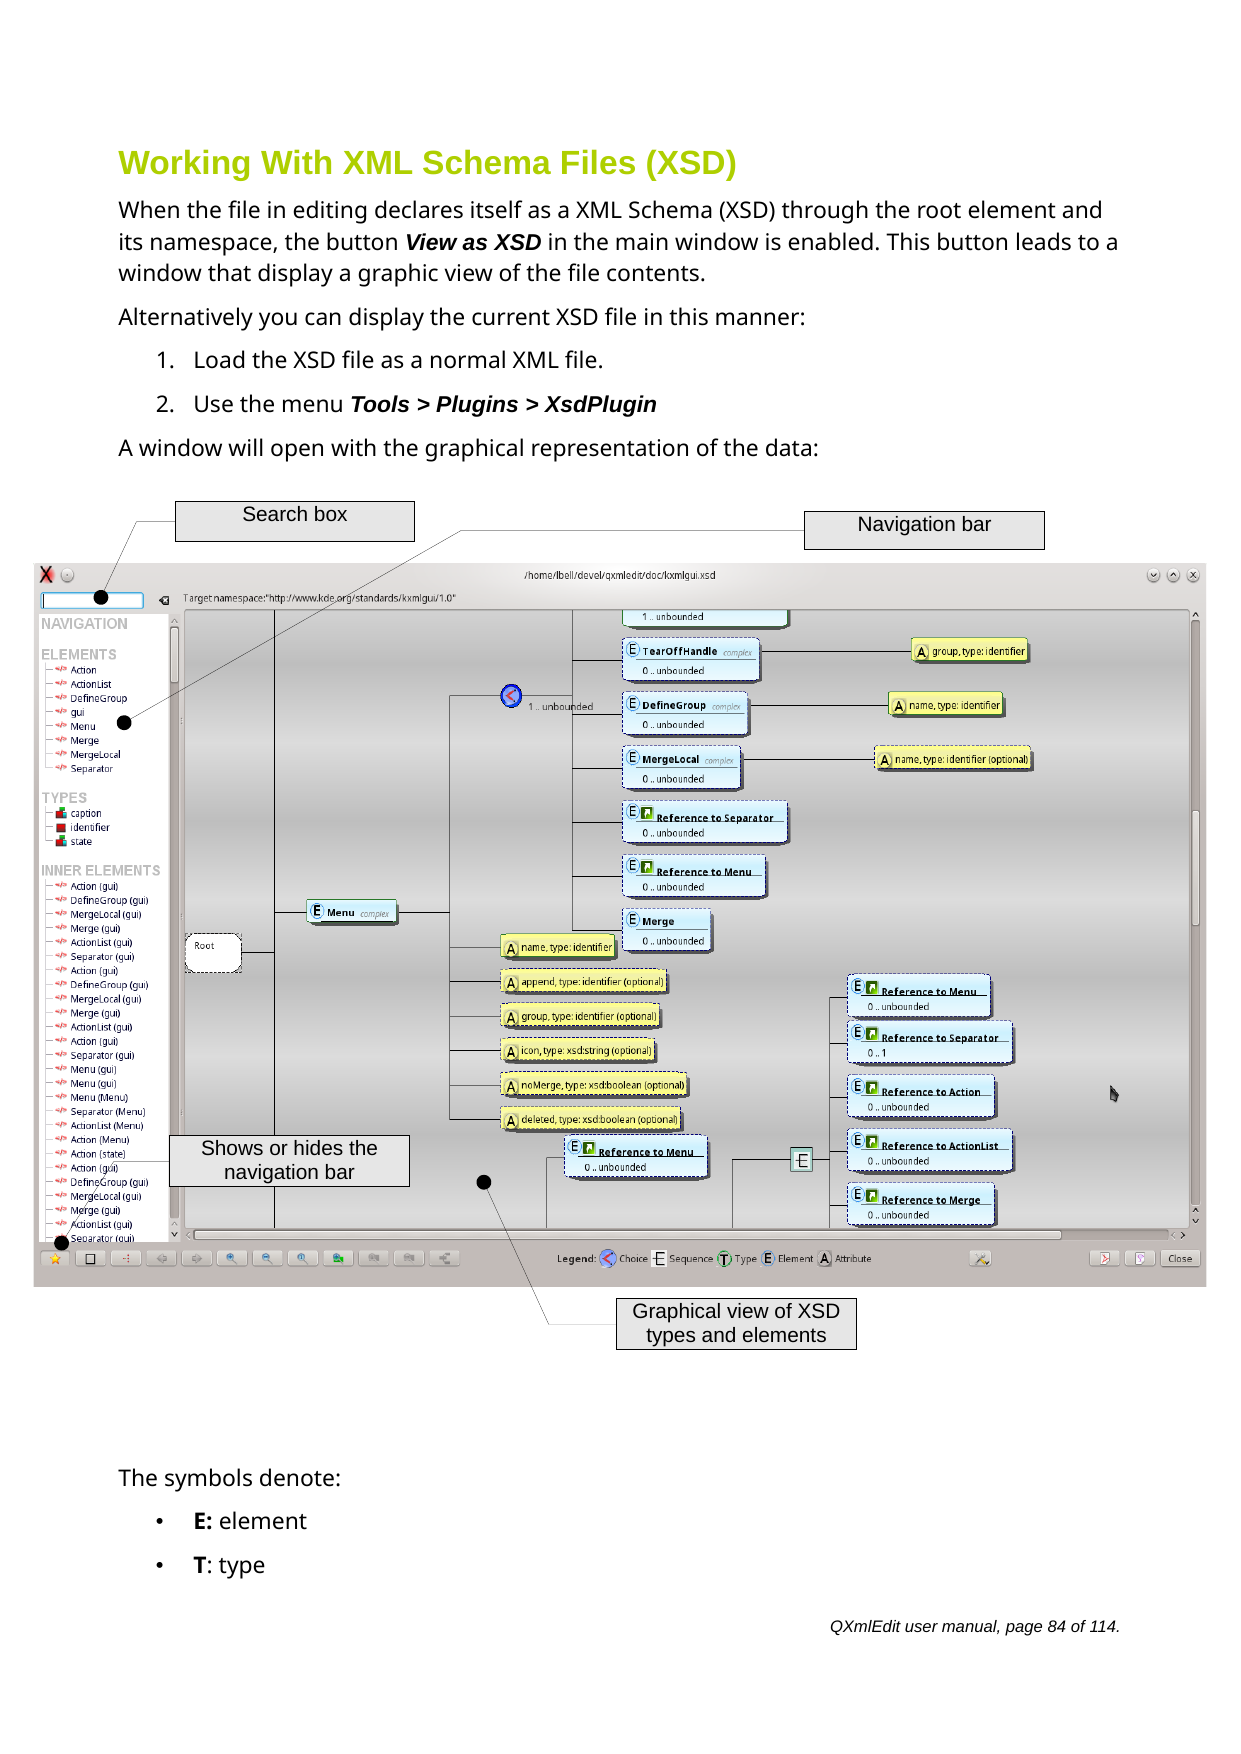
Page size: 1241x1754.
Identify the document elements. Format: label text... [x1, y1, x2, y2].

text When the file in editing declares itself as a XML Schema (XSD) through the root element and its namespace, the button View as XSD in the main window is enabled. This button leads to a window that display a graphic view of the file contents. [118, 194, 1122, 288]
subtitle Working With XML Schema Files (XSD) [118, 143, 1122, 182]
text Alternatively you can display the current XSD file in this manner: [118, 301, 1122, 332]
list Load the XSD file as a normal XML file. [156, 344, 1122, 376]
list T: type [156, 1549, 1122, 1580]
picture [33, 563, 1207, 1287]
text The symbols denote: [118, 1461, 1122, 1493]
list E: element [156, 1505, 1122, 1536]
text A window will open with the graphical representation of the data: [118, 432, 1122, 463]
list Use the menu Tools > Plugins > XsdPlugin [156, 388, 1122, 419]
